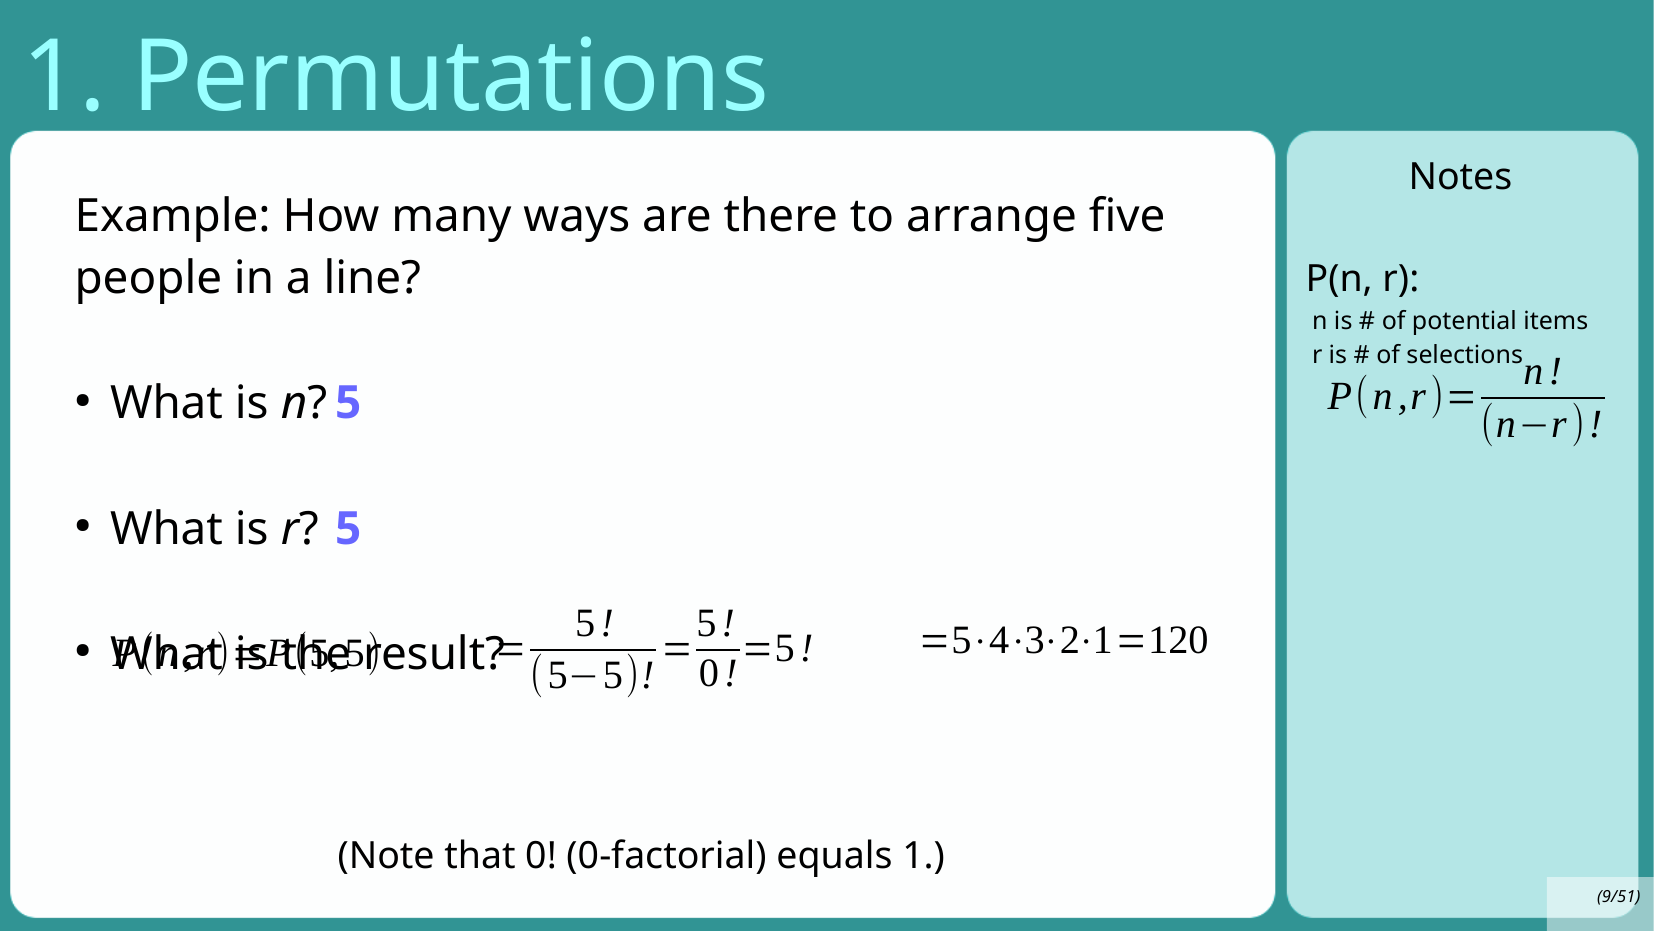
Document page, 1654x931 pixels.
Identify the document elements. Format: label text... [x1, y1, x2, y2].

text_box Example: How many ways are there to arrange five people in a line? What is n? 5 What is r? 5 What is the result? [74, 182, 1244, 595]
chart [908, 618, 1219, 664]
chart [1314, 349, 1615, 449]
title 1. Permutations [22, 13, 1511, 130]
text_box Notes P(n, r): n is # of potential items r is # of selections [1290, 141, 1631, 661]
text_box (<number>/51) [1546, 877, 1654, 931]
text_box (Note that 0! (0-factorial) equals 1.) [44, 821, 1239, 879]
chart [484, 600, 824, 700]
chart [100, 629, 391, 678]
picture [0, 0, 1654, 931]
